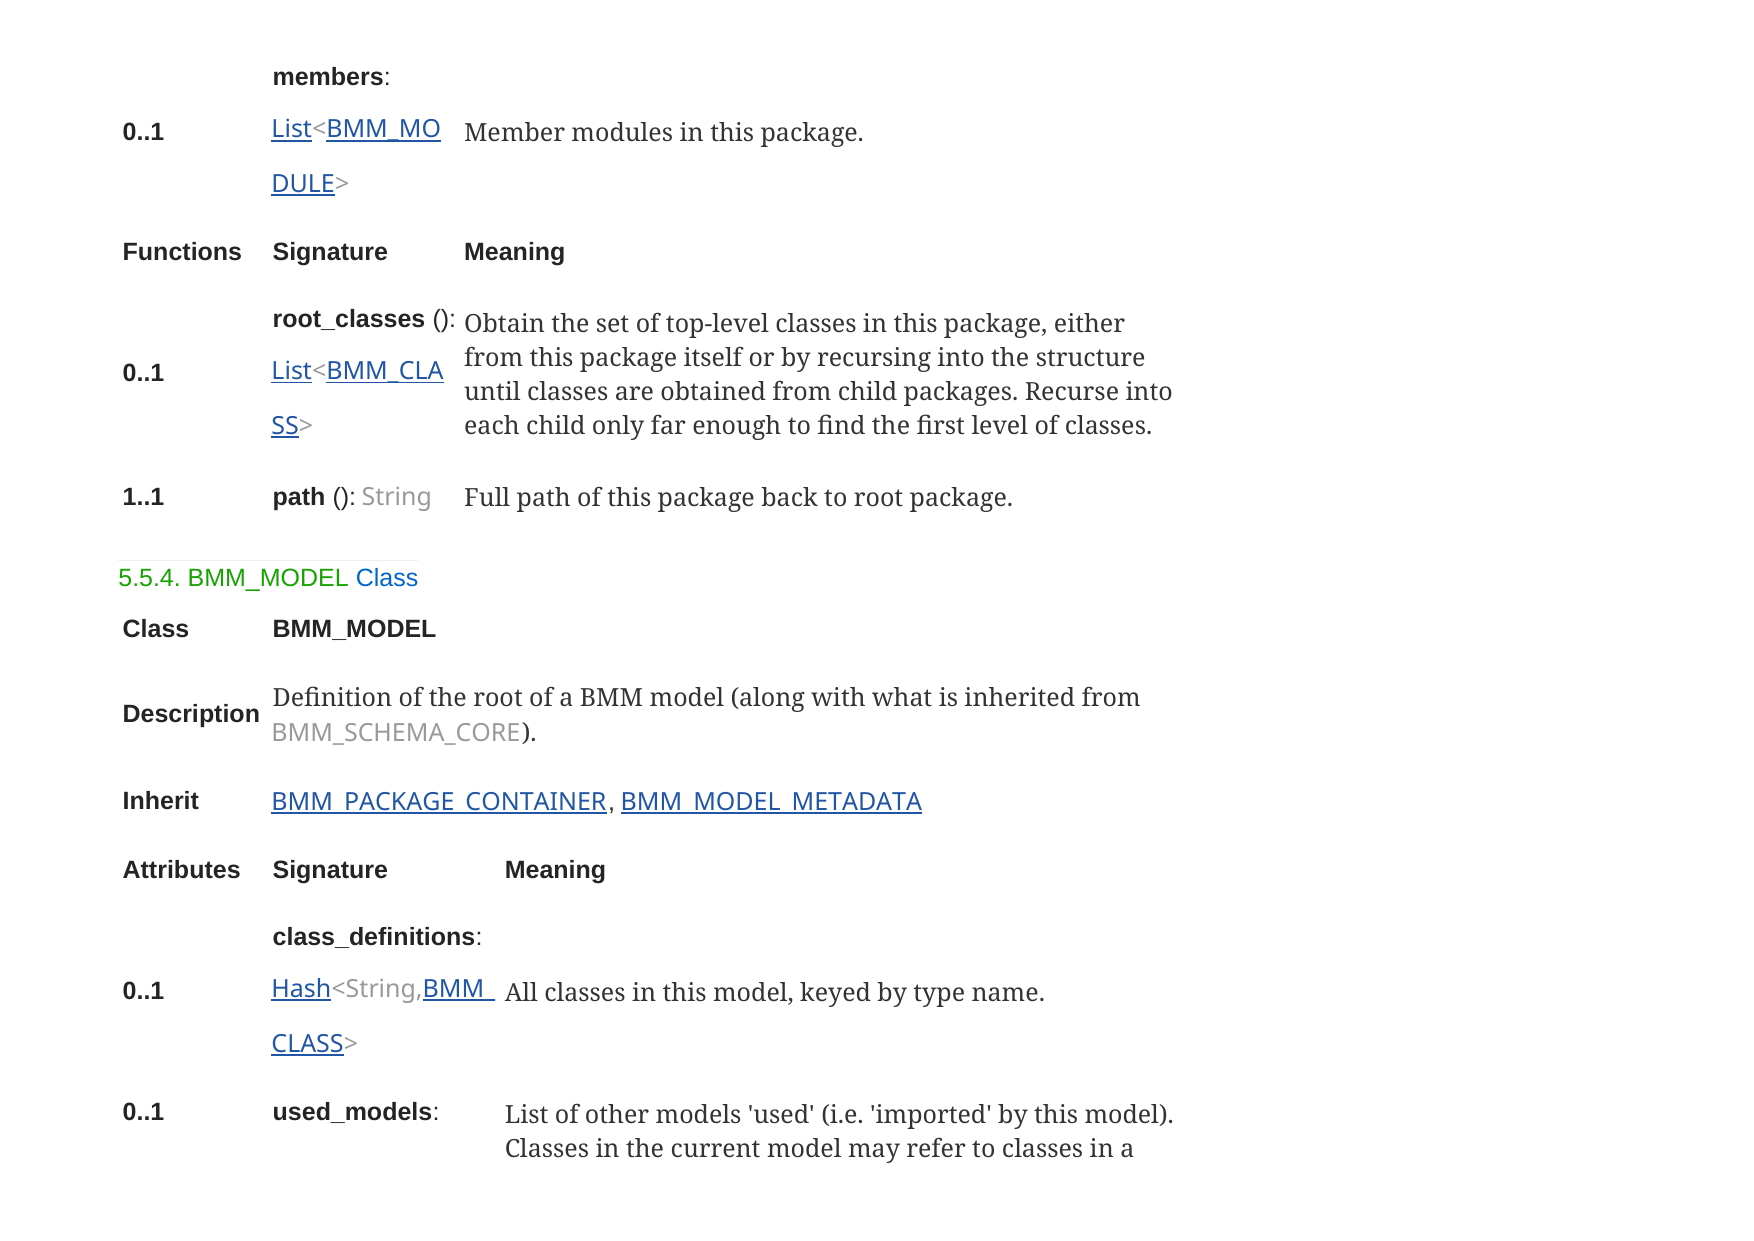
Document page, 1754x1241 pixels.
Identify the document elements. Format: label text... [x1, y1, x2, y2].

table_cell root_classes (): List<BMM_CLASS> [268, 301, 459, 476]
table_cell Definition of the root of a BMM model (along with what is inherited from BMM_SCHEMA_CORE). [268, 677, 1181, 781]
table_cell 0..1 [118, 301, 268, 476]
table_cell class_definitions: Hash<String,BMM_CLASS> [268, 919, 500, 1094]
table_header BMM_MODEL [268, 611, 1181, 677]
table_cell 0..1 [118, 59, 268, 234]
table_cell Attributes [118, 852, 268, 919]
table_cell used_models: List<BMM_MODEL> [268, 1094, 500, 1168]
table_cell Obtain the set of top-level classes in this package, either from this package itself or by recursing into the structure until classes are obtained from child packages. Recurse into each child only far enough to find the first level of classes. [460, 301, 1181, 476]
table_cell 1..1 [118, 476, 268, 548]
table_cell List of other models 'used' (i.e. 'imported' by this model). Classes in the current model may refer to classes in a used model by specifying the other class’s scope meta-attribute. [500, 1094, 1181, 1168]
subtitle 5.5.4. BMM_MODEL Class [118, 560, 1695, 592]
table_cell Member modules in this package. [460, 59, 1181, 234]
table_cell 0..1 [118, 1094, 268, 1168]
table_cell Functions [118, 234, 268, 301]
table_cell Full path of this package back to root package. [460, 476, 1181, 548]
table_cell members: List<BMM_MODULE> [268, 59, 459, 234]
table_cell BMM_PACKAGE_CONTAINER, BMM_MODEL_METADATA [268, 781, 1181, 852]
table_cell All classes in this model, keyed by type name. [500, 919, 1181, 1094]
table_cell Description [118, 677, 268, 781]
table_cell Meaning [460, 234, 1181, 301]
table_cell Inherit [118, 781, 268, 852]
table_cell 0..1 [118, 919, 268, 1094]
table_cell Signature [268, 234, 459, 301]
table_cell path (): String [268, 476, 459, 548]
table_header Class [118, 611, 268, 677]
table_cell Meaning [500, 852, 1181, 919]
table_cell Signature [268, 852, 500, 919]
